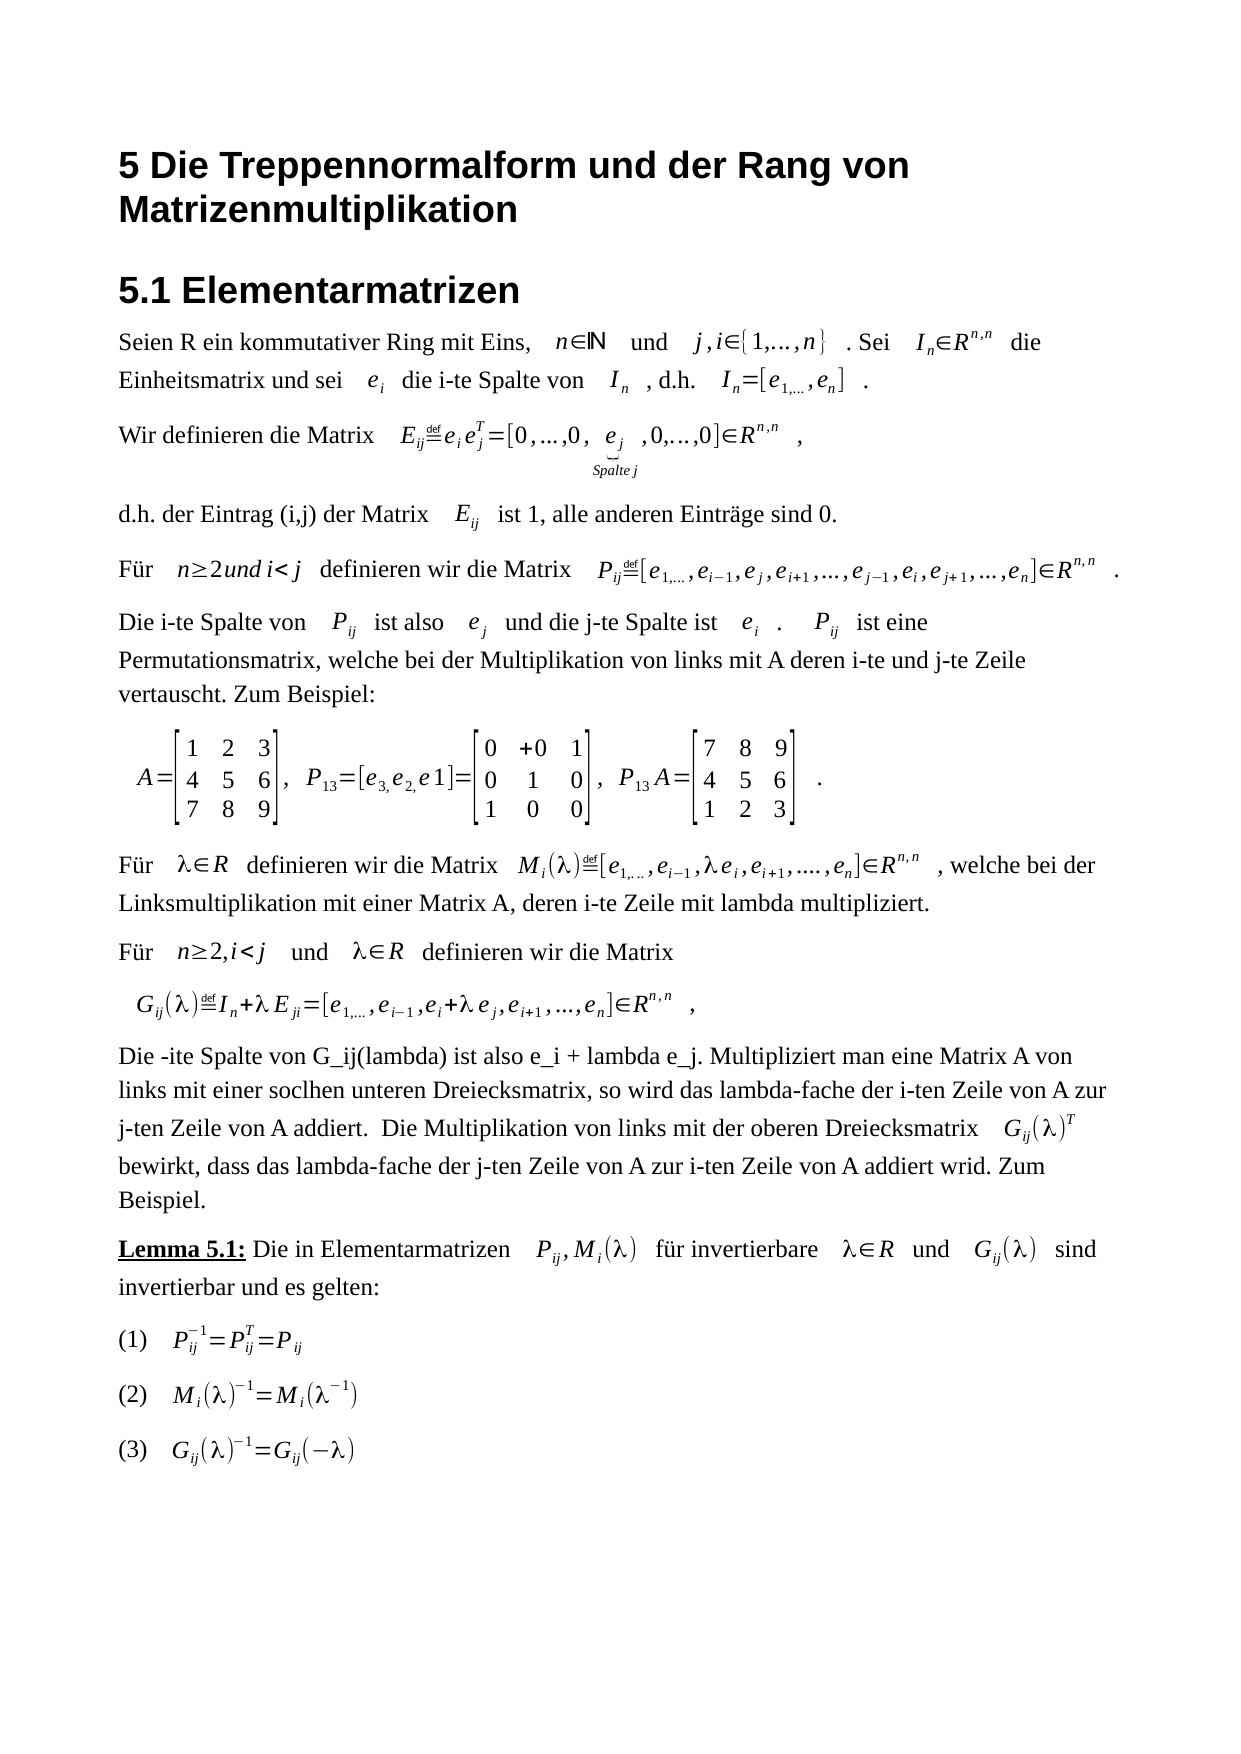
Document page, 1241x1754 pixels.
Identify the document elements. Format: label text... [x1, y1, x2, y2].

text (3) [118, 1432, 1122, 1467]
text Seien R ein kommutativer Ring mit Eins, und . Sei die Einheitsmatrix und sei die i-te Spalte von , d.h. . [118, 324, 1122, 397]
text (1) [118, 1322, 1122, 1356]
text Wir definieren die Matrix , [118, 417, 1122, 479]
text Lemma 5.1: Die in Elementarmatrizen für invertierbare und sind invertierbar und es gelten: [118, 1234, 1122, 1301]
text Die -ite Spalte von G_ij(lambda) ist also e_i + lambda e_j. Multipliziert man eine Matrix A von links mit einer soclhen unteren Dreiecksmatrix, so wird das lambda-fache der i-ten Zeile von A zur j-ten Zeile von A addiert. Die Multiplikation von links mit der oberen Dreiecksmatrix bewirkt, dass das lambda-fache der j-ten Zeile von A zur i-ten Zeile von A addiert wrid. Zum Beispiel. [118, 1041, 1122, 1214]
text d.h. der Eintrag (i,j) der Matrix ist 1, alle anderen Einträge sind 0. [118, 499, 1122, 531]
text Für definieren wir die Matrix . [118, 552, 1122, 587]
text Für und definieren wir die Matrix [118, 937, 1122, 966]
subtitle 5.1 Elementarmatrizen [118, 268, 1122, 312]
text Für definieren wir die Matrix, welche bei der Linksmultiplikation mit einer Matrix A, deren i-te Zeile mit lambda multipliziert. [118, 847, 1122, 917]
text (2) [118, 1377, 1122, 1412]
text . [118, 729, 1122, 827]
text Die i-te Spalte von ist also und die j-te Spalte ist . ist eine Permutationsmatrix, welche bei der Multiplikation von links mit A deren i-te und j-te Zeile vertauscht. Zum Beispiel: [118, 607, 1122, 708]
text , [118, 986, 1122, 1021]
subtitle 5 Die Treppennormalform und der Rang von Matrizenmultiplikation [118, 143, 1122, 230]
